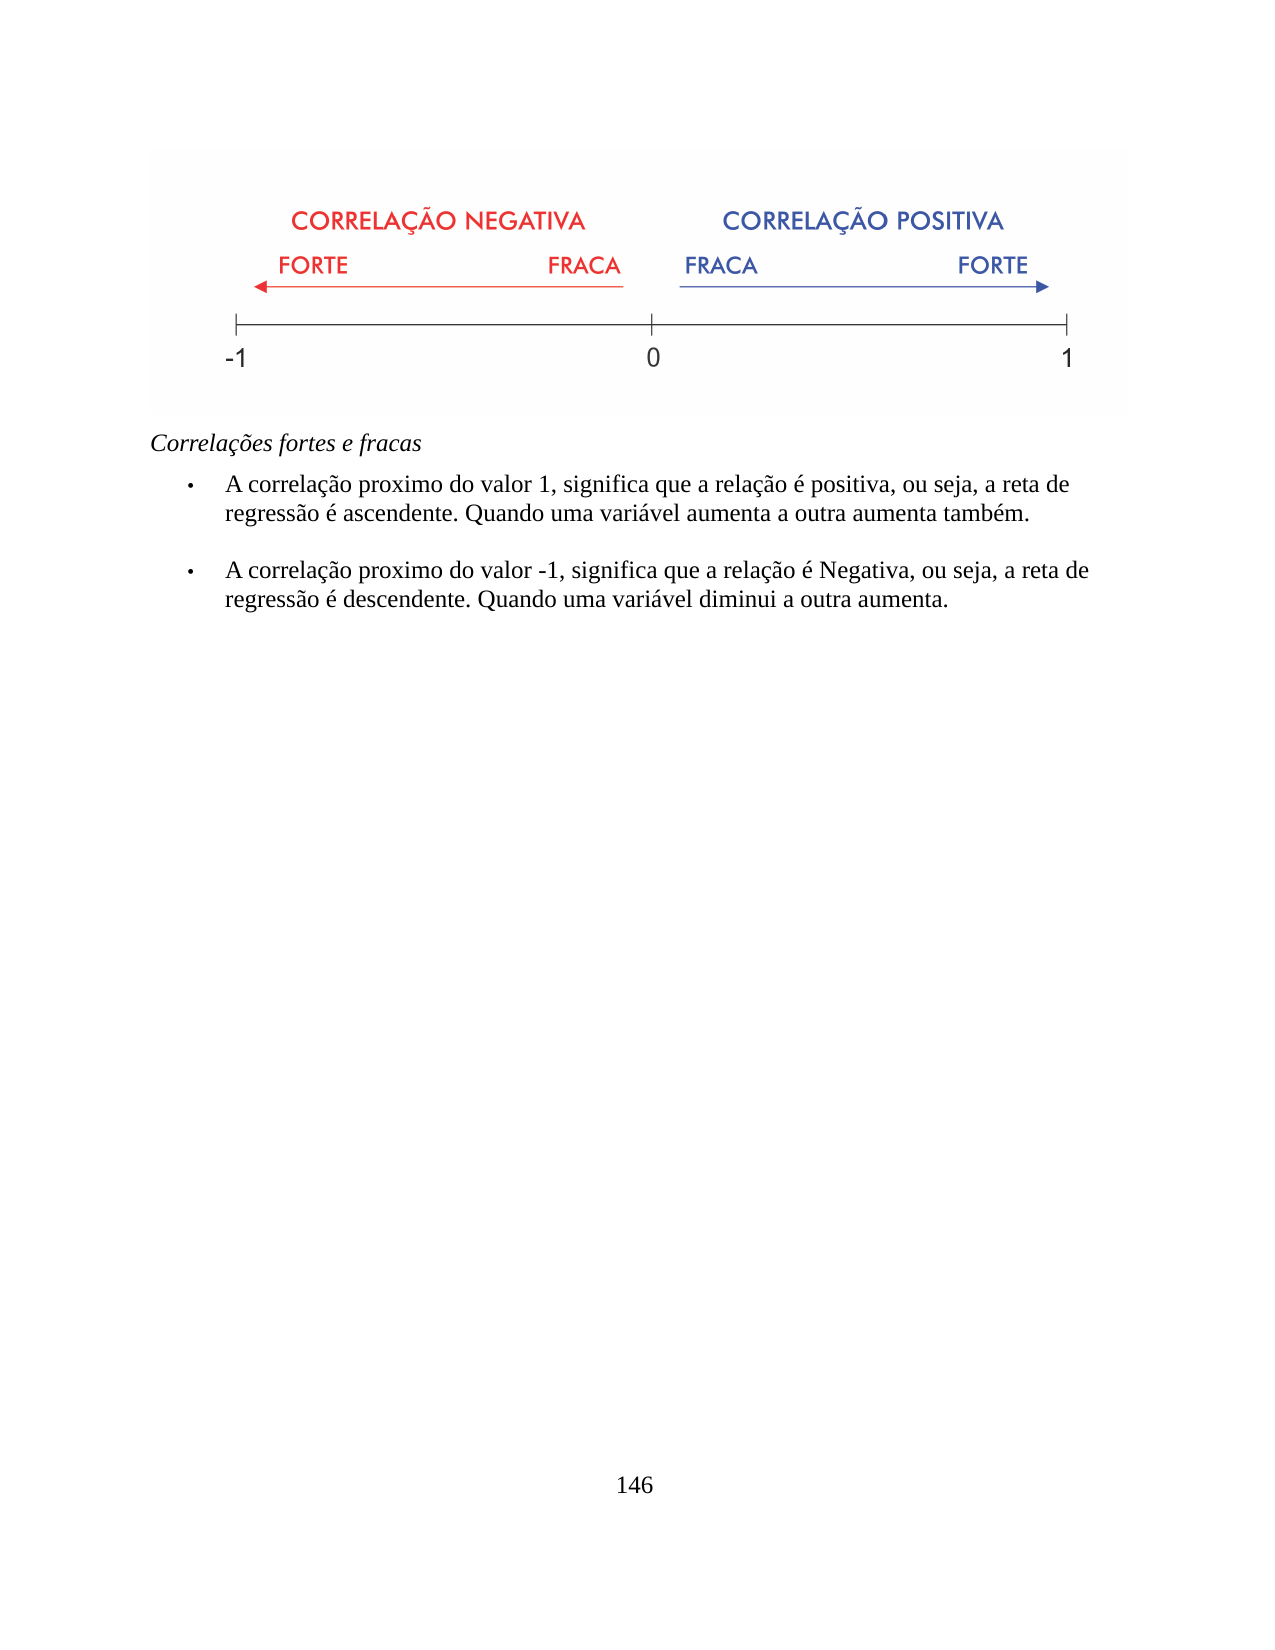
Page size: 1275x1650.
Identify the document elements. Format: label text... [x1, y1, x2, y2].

list A correlação proximo do valor 1, significa que a relação é positiva, ou seja, a reta de regressão é ascendente. Quando uma variável aumenta a outra aumenta também. [187, 469, 1125, 555]
text Correlações fortes e fracas [150, 428, 1125, 457]
list A correlação proximo do valor -1, significa que a relação é Negativa, ou seja, a reta de regressão é descendente. Quando uma variável diminui a outra aumenta. [187, 555, 1125, 642]
picture [150, 150, 1129, 416]
